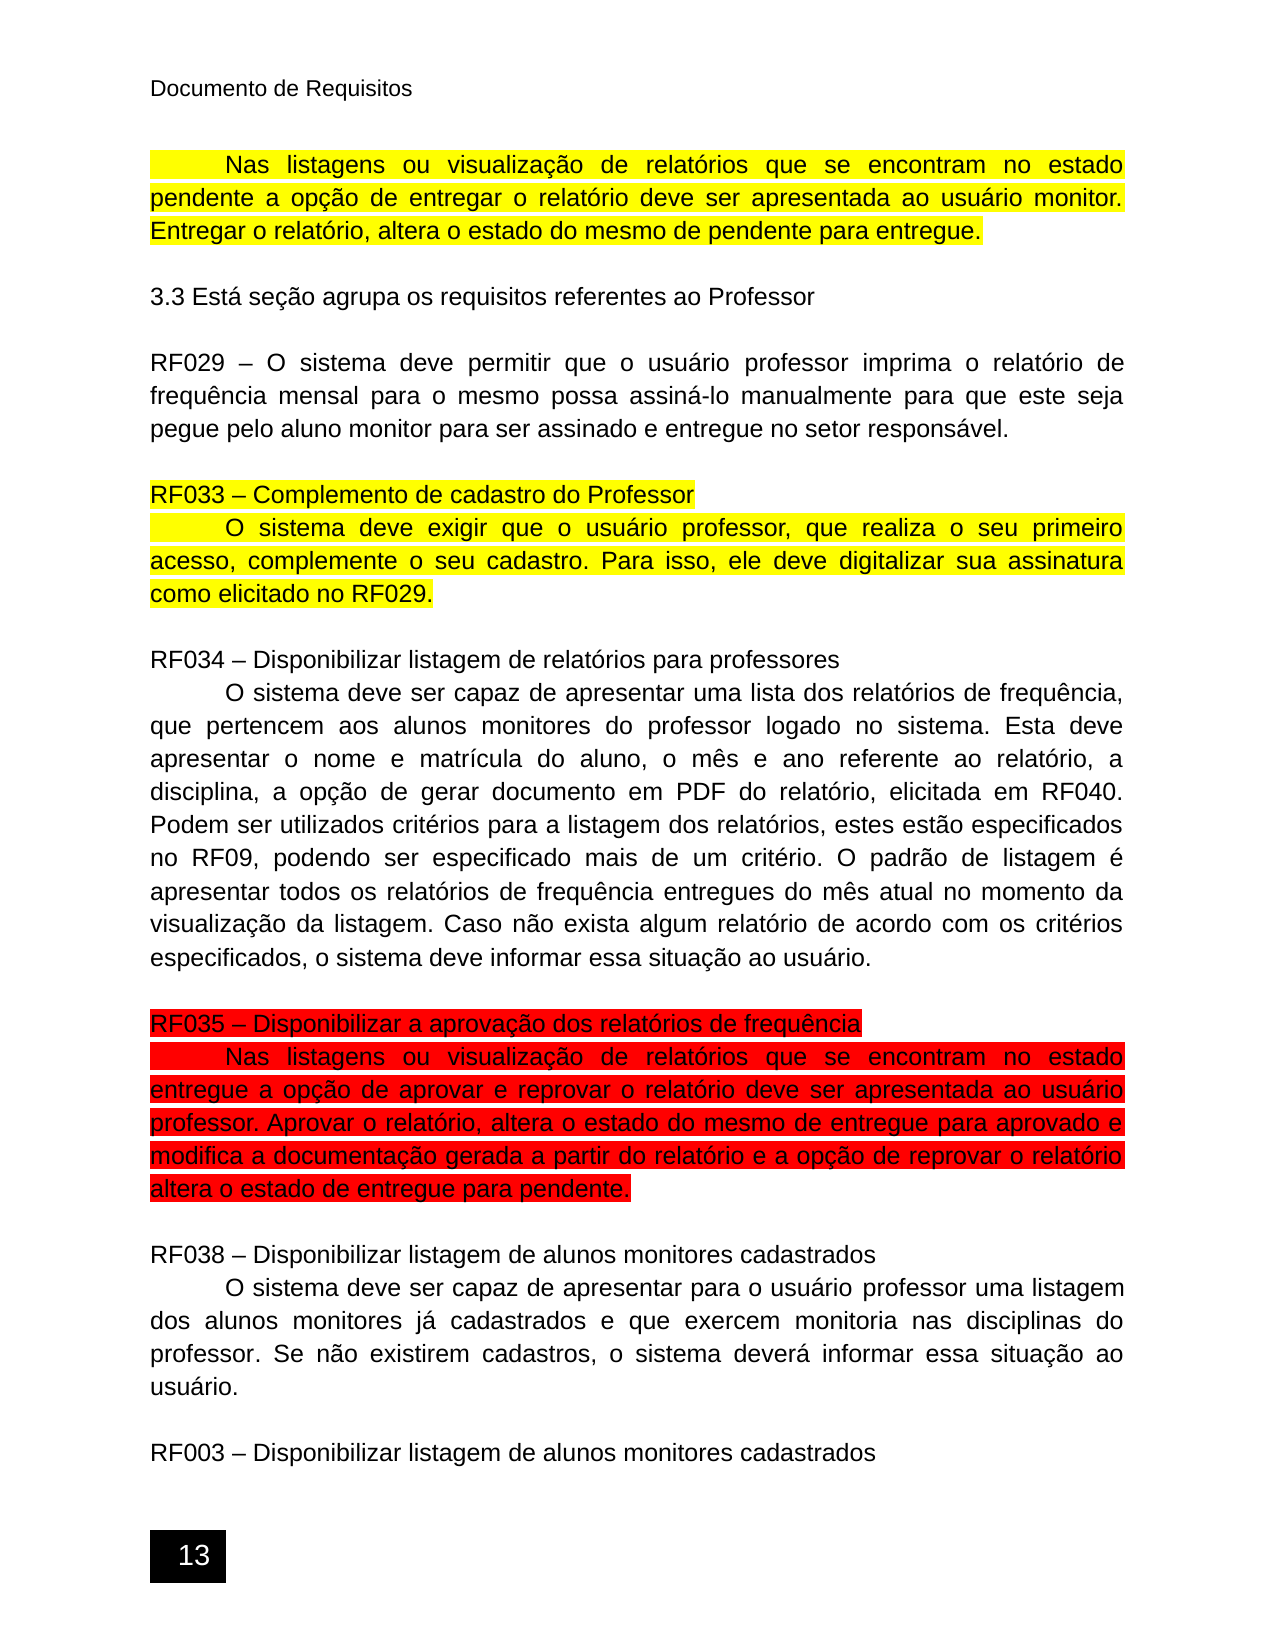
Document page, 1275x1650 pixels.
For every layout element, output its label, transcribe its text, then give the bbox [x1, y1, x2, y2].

text Nas listagens ou visualização de relatórios que se encontram no estado entregue a opção de aprovar e reprovar o relatório deve ser apresentada ao usuário professor. Aprovar o relatório, altera o estado do mesmo de entregue para aprovado e modifica a documentação gerada a partir do relatório e a opção de reprovar o relatório altera o estado de entregue para pendente. [150, 1042, 1125, 1202]
text RF003 – Disponibilizar listagem de alunos monitores cadastrados [150, 1438, 1125, 1467]
text RF034 – Disponibilizar listagem de relatórios para professores [150, 645, 1125, 674]
text Nas listagens ou visualização de relatórios que se encontram no estado pendente a opção de entregar o relatório deve ser apresentada ao usuário monitor. Entregar o relatório, altera o estado do mesmo de pendente para entregue. [150, 150, 1125, 245]
text RF033 – Complemento de cadastro do Professor [150, 480, 1125, 509]
text RF029 – O sistema deve permitir que o usuário professor imprima o relatório de frequência mensal para o mesmo possa assiná-lo manualmente para que este seja pegue pelo aluno monitor para ser assinado e entregue no setor responsável. [150, 348, 1125, 443]
text O sistema deve ser capaz de apresentar para o usuário professor uma listagem dos alunos monitores já cadastrados e que exercem monitoria nas disciplinas do professor. Se não existirem cadastros, o sistema deverá informar essa situação ao usuário. [150, 1273, 1125, 1401]
text RF038 – Disponibilizar listagem de alunos monitores cadastrados [150, 1240, 1125, 1268]
text 3.3 Está seção agrupa os requisitos referentes ao Professor [150, 282, 1125, 311]
text RF035 – Disponibilizar a aprovação dos relatórios de frequência [150, 1008, 1125, 1037]
text O sistema deve ser capaz de apresentar uma lista dos relatórios de frequência, que pertencem aos alunos monitores do professor logado no sistema. Esta deve apresentar o nome e matrícula do aluno, o mês e ano referente ao relatório, a disciplina, a opção de gerar documento em PDF do relatório, elicitada em RF040. Podem ser utilizados critérios para a listagem dos relatórios, estes estão especificados no RF09, podendo ser especificado mais de um critério. O padrão de listagem é apresentar todos os relatórios de frequência entregues do mês atual no momento da visualização da listagem. Caso não exista algum relatório de acordo com os critérios especificados, o sistema deve informar essa situação ao usuário. [150, 678, 1125, 971]
text O sistema deve exigir que o usuário professor, que realiza o seu primeiro acesso, complemente o seu cadastro. Para isso, ele deve digitalizar sua assinatura como elicitado no RF029. [150, 513, 1125, 608]
